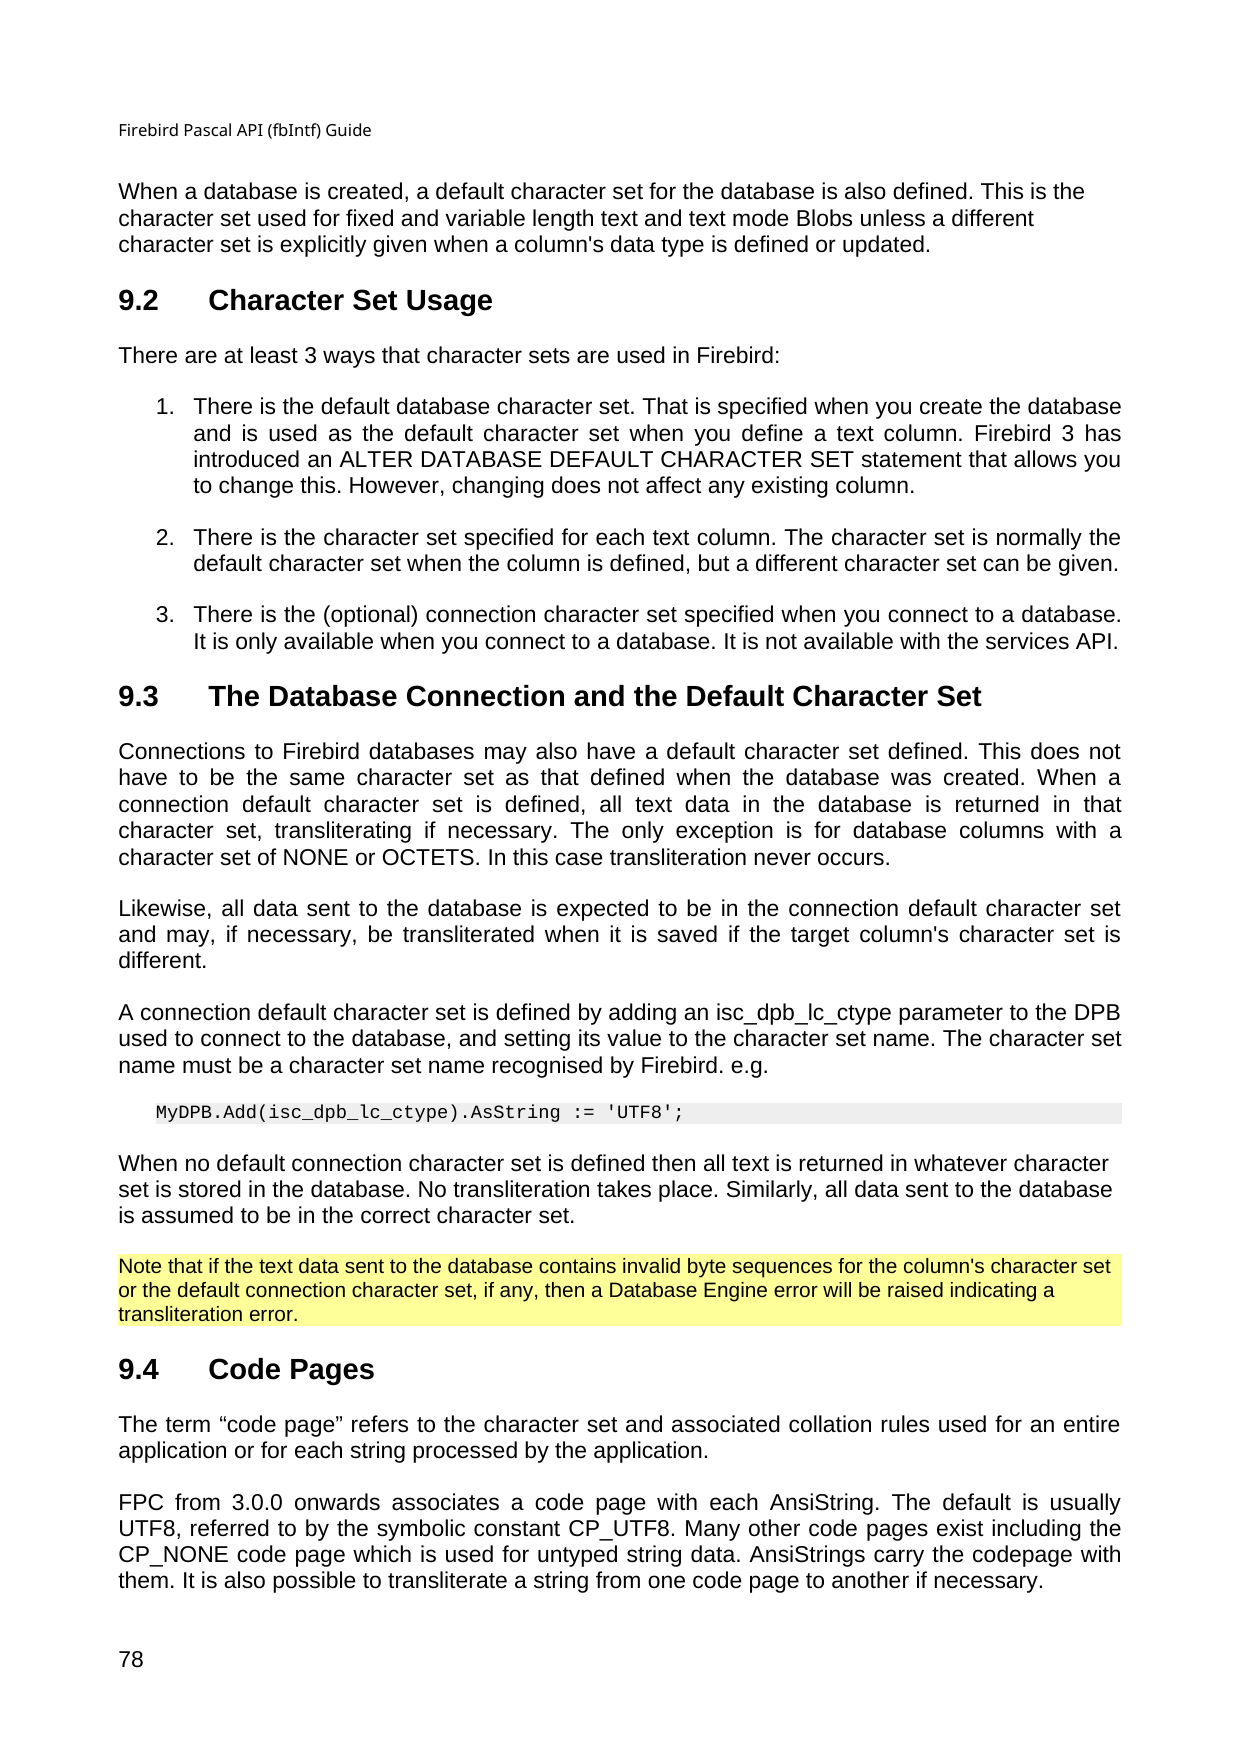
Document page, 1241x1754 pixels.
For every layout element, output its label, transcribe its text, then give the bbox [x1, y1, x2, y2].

text When a database is created, a default character set for the database is also defined. This is the character set used for fixed and variable length text and text mode Blobs unless a different character set is explicitly given when a column's data type is defined or updated. [118, 178, 1122, 257]
text There are at least 3 ways that character sets are used in Firebird: [118, 342, 1122, 368]
subtitle The Database Connection and the Default Character Set [118, 679, 1122, 712]
text FPC from 3.0.0 onwards associates a code page with each AnsiString. The default is usually UTF8, referred to by the symbolic constant CP_UTF8. Many other code pages exist including the CP_NONE code page which is used for untyped string data. AnsiStrings carry the codepage with them. It is also possible to transliterate a string from one code page to another if necessary. [118, 1488, 1122, 1594]
subtitle Code Pages [118, 1352, 1122, 1385]
list There is the (optional) connection character set specified when you connect to a database. It is only available when you connect to a database. It is not available with the services API. [156, 601, 1122, 654]
text MyDPB.Add(isc_dpb_lc_ctype).AsString := 'UTF8'; [156, 1103, 1122, 1124]
text When no default connection character set is defined then all text is returned in whatever character set is stored in the database. No transliteration takes place. Similarly, all data sent to the database is assumed to be in the correct character set. [118, 1150, 1122, 1229]
text The term “code page” refers to the character set and associated collation rules used for an entire application or for each string processed by the application. [118, 1411, 1122, 1463]
text Likewise, all data sent to the database is expected to be in the connection default character set and may, if necessary, be transliterated when it is saved if the target column's character set is different. [118, 895, 1122, 974]
list There is the character set specified for each text column. The character set is normally the default character set when the column is defined, but a different character set can be given. [156, 523, 1122, 576]
text Connections to Firebird databases may also have a default character set defined. This does not have to be the same character set as that defined when the database was created. When a connection default character set is defined, all text data in the database is returned in that character set, transliterating if necessary. The only exception is for database columns with a character set of NONE or OCTETS. In this case transliteration never occurs. [118, 738, 1122, 870]
text Note that if the text data sent to the database contains invalid byte sequences for the column's character set or the default connection character set, if any, then a Database Engine error will be raised indicating a transliteration error. [118, 1254, 1122, 1326]
text A connection default character set is defined by adding an isc_dpb_lc_ctype parameter to the DPB used to connect to the database, and setting its value to the character set name. The character set name must be a character set name recognised by Firebird. e.g. [118, 999, 1122, 1078]
list There is the default database character set. That is specified when you create the database and is used as the default character set when you define a text column. Firebird 3 has introduced an ALTER DATABASE DEFAULT CHARACTER SET statement that allows you to change this. However, changing does not affect any existing column. [156, 393, 1122, 498]
subtitle Character Set Usage [118, 283, 1122, 316]
